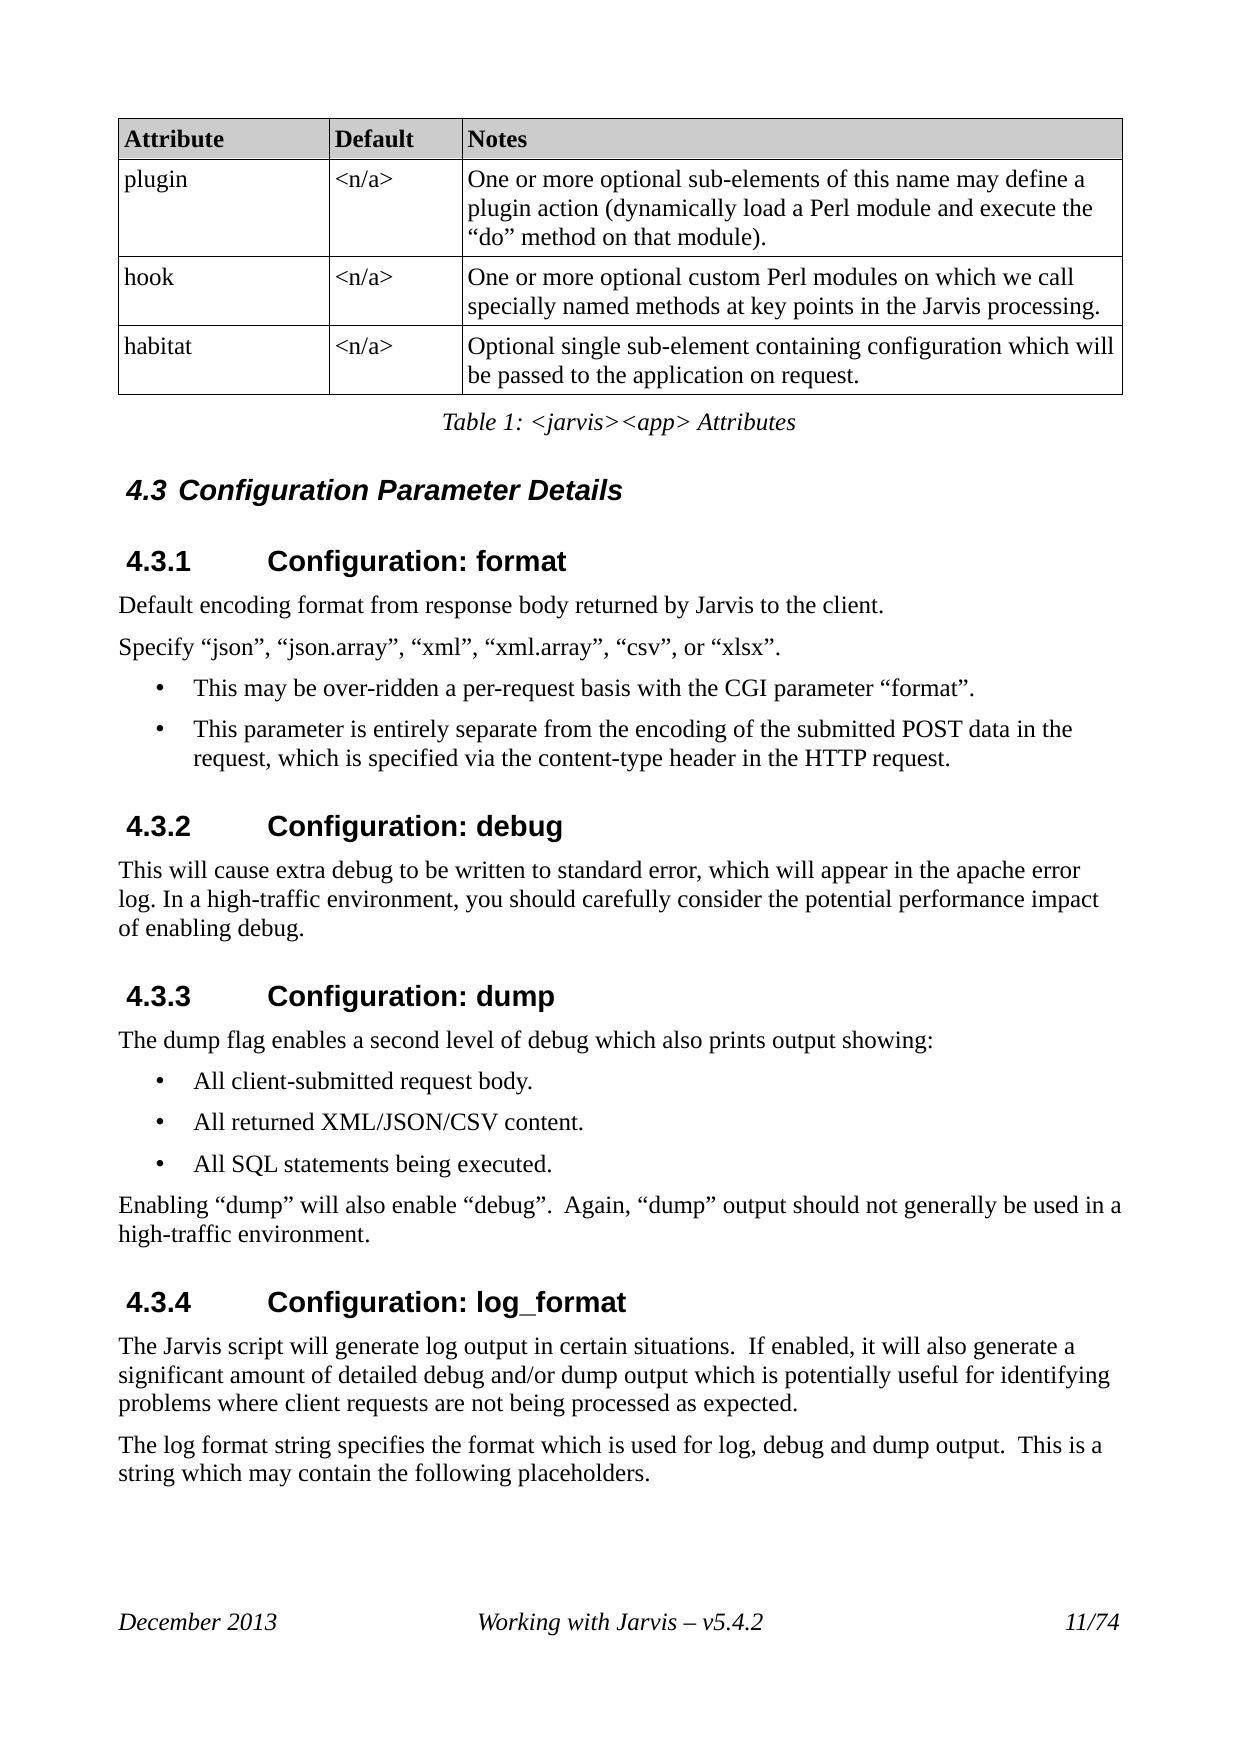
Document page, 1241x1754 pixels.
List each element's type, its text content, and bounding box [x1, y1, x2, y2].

text Default encoding format from response body returned by Jarvis to the client. [118, 590, 1122, 619]
table_header Attribute [119, 119, 329, 158]
list This may be over-ridden a per-request basis with the CGI parameter “format”. [156, 673, 1122, 702]
text The log format string specifies the format which is used for log, debug and dump output. This is a string which may contain the following placeholders. [118, 1430, 1122, 1487]
text The Jarvis script will generate log output in certain situations. If enabled, it will also generate a significant amount of detailed debug and/or dump output which is potentially useful for identifying problems where client requests are not being processed as expected. [118, 1331, 1122, 1417]
table_cell <n/a> [330, 160, 462, 256]
text Enabling “dump” will also enable “debug”. Again, “dump” output should not generally be used in a high-traffic environment. [118, 1190, 1122, 1247]
subtitle Configuration: log_format [118, 1285, 1122, 1318]
text Specify “json”, “json.array”, “xml”, “xml.array”, “csv”, or “xlsx”. [118, 632, 1122, 660]
subtitle Configuration: debug [118, 809, 1122, 843]
list All client-submitted request body. [156, 1066, 1122, 1095]
table_cell hook [119, 257, 329, 325]
table_cell habitat [119, 326, 329, 394]
table_header Notes [463, 119, 1122, 158]
text Table 1: <jarvis><app> Attributes [118, 407, 1122, 436]
subtitle Configuration Parameter Details [118, 473, 1122, 507]
table_cell plugin [119, 160, 329, 256]
list This parameter is entirely separate from the encoding of the submitted POST data in the request, which is specified via the content-type header in the HTTP request. [156, 714, 1122, 772]
text This will cause extra debug to be written to standard error, which will appear in the apache error log. In a high-traffic environment, you should carefully consider the potential performance impact of enabling debug. [118, 855, 1122, 941]
table_cell One or more optional custom Perl modules on which we call specially named methods at key points in the Jarvis processing. [463, 257, 1122, 325]
table_header Default [330, 119, 462, 158]
list All returned XML/JSON/CSV content. [156, 1107, 1122, 1136]
table_cell Optional single sub-element containing configuration which will be passed to the application on request. [463, 326, 1122, 394]
table_cell <n/a> [330, 257, 462, 325]
table_cell <n/a> [330, 326, 462, 394]
subtitle Configuration: format [118, 544, 1122, 578]
subtitle Configuration: dump [118, 979, 1122, 1012]
list All SQL statements being executed. [156, 1149, 1122, 1177]
text The dump flag enables a second level of debug which also prints output showing: [118, 1025, 1122, 1054]
table_cell One or more optional sub-elements of this name may define a plugin action (dynamically load a Perl module and execute the “do” method on that module). [463, 160, 1122, 256]
